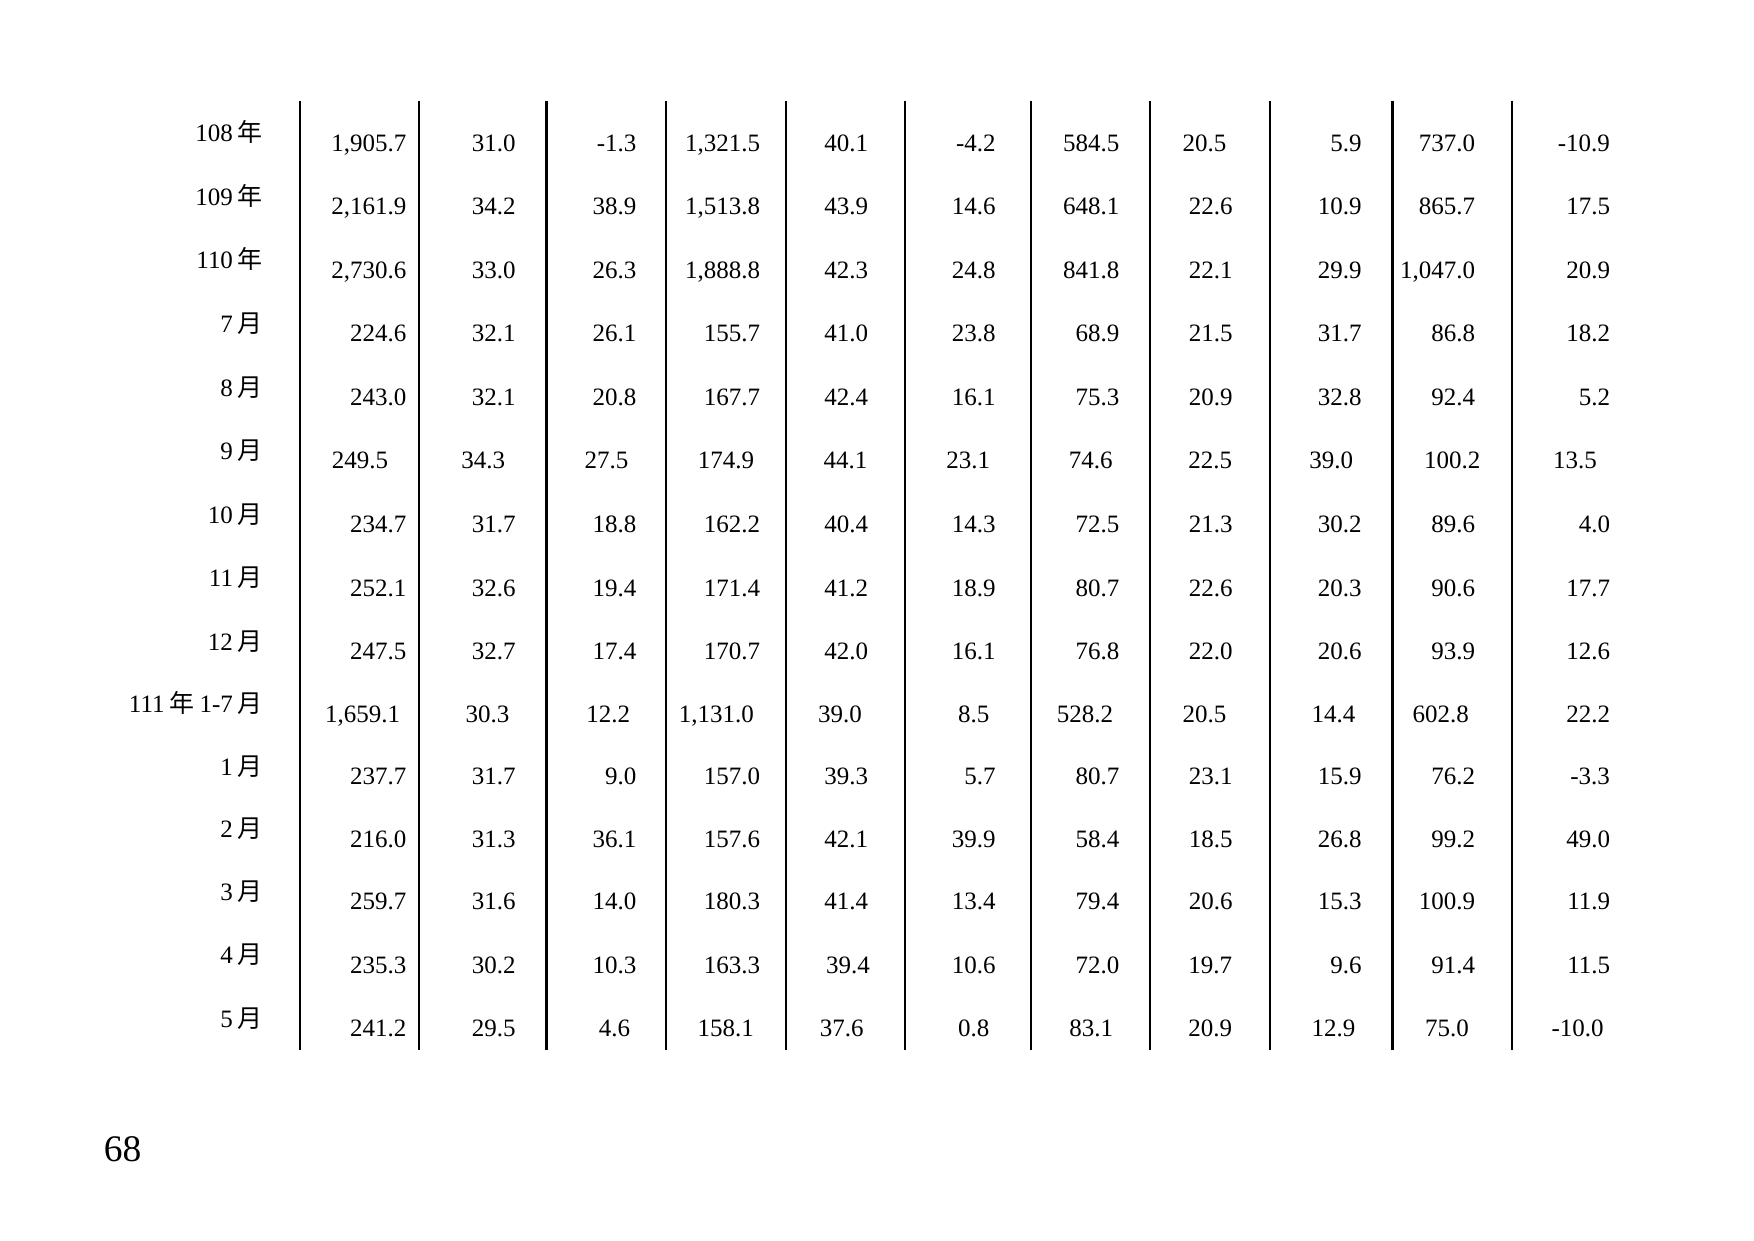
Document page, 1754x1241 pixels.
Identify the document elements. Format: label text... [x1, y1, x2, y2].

table_cell 109年 [105, 164, 299, 227]
table_cell 72.0 [1032, 923, 1149, 985]
table_cell 237.7 [301, 734, 418, 796]
table_cell 15.3 [1271, 859, 1391, 921]
table_cell 32.7 [420, 609, 545, 671]
table_cell 22.6 [1151, 545, 1269, 608]
table_cell 22.6 [1151, 164, 1269, 227]
table_cell 18.9 [906, 545, 1030, 608]
table_cell 17.4 [548, 609, 665, 671]
table_cell 10.9 [1271, 164, 1391, 227]
table_cell 10.3 [548, 923, 665, 985]
table_cell 1,513.8 [667, 164, 785, 227]
table_cell 32.1 [420, 291, 545, 354]
table_cell 1,047.0 [1394, 228, 1511, 290]
table_cell 31.6 [420, 859, 545, 921]
table_cell 2月 [105, 796, 299, 859]
table_cell 34.3 [420, 418, 545, 481]
table_cell 0.8 [906, 986, 1030, 1048]
table_cell 42.4 [787, 355, 904, 417]
table_cell 39.4 [787, 923, 904, 985]
table_cell 110年 [105, 228, 299, 290]
table_cell 44.1 [787, 418, 904, 481]
table_cell 14.3 [906, 482, 1030, 544]
table_cell 11.9 [1513, 859, 1638, 921]
table_cell 39.0 [1271, 418, 1391, 481]
table_cell 163.3 [667, 923, 785, 985]
table_cell 8月 [105, 355, 299, 417]
table_cell 1,321.5 [667, 101, 785, 163]
table_cell 737.0 [1394, 101, 1511, 163]
table_cell 5.7 [906, 734, 1030, 796]
table_cell 13.4 [906, 859, 1030, 921]
table_cell 13.5 [1513, 418, 1638, 481]
table_cell 20.5 [1151, 101, 1269, 163]
table_cell 18.2 [1513, 291, 1638, 354]
table_cell 75.3 [1032, 355, 1149, 417]
table_cell 12月 [105, 609, 299, 671]
table_cell 42.1 [787, 796, 904, 859]
table_cell -10.9 [1513, 101, 1638, 163]
table_cell 32.6 [420, 545, 545, 608]
table_cell 80.7 [1032, 734, 1149, 796]
table_cell 841.8 [1032, 228, 1149, 290]
table_cell 157.0 [667, 734, 785, 796]
table_cell -4.2 [906, 101, 1030, 163]
table_cell 648.1 [1032, 164, 1149, 227]
table_cell 29.9 [1271, 228, 1391, 290]
table_cell 23.1 [1151, 734, 1269, 796]
table_cell 10月 [105, 482, 299, 544]
table_cell 247.5 [301, 609, 418, 671]
table_cell 5.2 [1513, 355, 1638, 417]
table_cell 19.4 [548, 545, 665, 608]
table_cell 41.2 [787, 545, 904, 608]
table_cell 21.3 [1151, 482, 1269, 544]
table_cell 74.6 [1032, 418, 1149, 481]
table_cell 157.6 [667, 796, 785, 859]
table_cell 86.8 [1394, 291, 1511, 354]
table_cell 39.9 [906, 796, 1030, 859]
table_cell 216.0 [301, 796, 418, 859]
table_cell 14.6 [906, 164, 1030, 227]
table_cell 40.4 [787, 482, 904, 544]
table_cell 20.9 [1513, 228, 1638, 290]
table_cell 10.6 [906, 923, 1030, 985]
table_cell 31.0 [420, 101, 545, 163]
table_cell 49.0 [1513, 796, 1638, 859]
table_cell 5.9 [1271, 101, 1391, 163]
table_cell 20.6 [1271, 609, 1391, 671]
table_cell 38.9 [548, 164, 665, 227]
table_cell 16.1 [906, 355, 1030, 417]
table_cell 26.8 [1271, 796, 1391, 859]
table_cell 17.5 [1513, 164, 1638, 227]
table_cell 31.7 [1271, 291, 1391, 354]
table_cell 79.4 [1032, 859, 1149, 921]
table_cell 528.2 [1032, 671, 1149, 734]
table_cell 43.9 [787, 164, 904, 227]
table_cell 4月 [105, 923, 299, 985]
table_cell 235.3 [301, 923, 418, 985]
table_cell -10.0 [1513, 986, 1638, 1048]
table_cell 68.9 [1032, 291, 1149, 354]
table_cell 18.8 [548, 482, 665, 544]
table_cell 40.1 [787, 101, 904, 163]
table_cell 12.2 [548, 671, 665, 734]
table_cell 41.4 [787, 859, 904, 921]
table_cell 584.5 [1032, 101, 1149, 163]
table_cell -1.3 [548, 101, 665, 163]
table_cell 31.7 [420, 482, 545, 544]
table_cell 9月 [105, 418, 299, 481]
table_cell 22.1 [1151, 228, 1269, 290]
table_cell 155.7 [667, 291, 785, 354]
table_cell 9.6 [1271, 923, 1391, 985]
table_cell 41.0 [787, 291, 904, 354]
table_cell 72.5 [1032, 482, 1149, 544]
table_cell 224.6 [301, 291, 418, 354]
table_cell 14.4 [1271, 671, 1391, 734]
table_cell 11.5 [1513, 923, 1638, 985]
table_cell 100.9 [1394, 859, 1511, 921]
table_cell 174.9 [667, 418, 785, 481]
table_cell 92.4 [1394, 355, 1511, 417]
table_cell 31.7 [420, 734, 545, 796]
table_cell 8.5 [906, 671, 1030, 734]
table_cell 26.3 [548, 228, 665, 290]
table_cell 241.2 [301, 986, 418, 1048]
table_cell 20.6 [1151, 859, 1269, 921]
table_cell 76.8 [1032, 609, 1149, 671]
table_cell 89.6 [1394, 482, 1511, 544]
table_cell 167.7 [667, 355, 785, 417]
table_cell 34.2 [420, 164, 545, 227]
table_cell 17.7 [1513, 545, 1638, 608]
table_cell 33.0 [420, 228, 545, 290]
table_cell 20.8 [548, 355, 665, 417]
table_cell 865.7 [1394, 164, 1511, 227]
table_cell 19.7 [1151, 923, 1269, 985]
table_cell 5月 [105, 986, 299, 1048]
table_cell 7月 [105, 291, 299, 354]
table_cell 42.3 [787, 228, 904, 290]
table_cell 249.5 [301, 418, 418, 481]
table_cell 171.4 [667, 545, 785, 608]
table_cell 30.2 [420, 923, 545, 985]
table_cell 9.0 [548, 734, 665, 796]
table_cell 2,730.6 [301, 228, 418, 290]
table_cell 11月 [105, 545, 299, 608]
table_cell 3月 [105, 859, 299, 921]
table_cell 83.1 [1032, 986, 1149, 1048]
table_cell 162.2 [667, 482, 785, 544]
table_cell 1,888.8 [667, 228, 785, 290]
table_cell 259.7 [301, 859, 418, 921]
table_cell 1,131.0 [667, 671, 785, 734]
table_cell 21.5 [1151, 291, 1269, 354]
table_cell 20.9 [1151, 986, 1269, 1048]
table_cell 2,161.9 [301, 164, 418, 227]
table_cell 16.1 [906, 609, 1030, 671]
table_cell 1月 [105, 734, 299, 796]
table_cell 75.0 [1394, 986, 1511, 1048]
table_cell 234.7 [301, 482, 418, 544]
table_cell 36.1 [548, 796, 665, 859]
table_cell 180.3 [667, 859, 785, 921]
table_cell 99.2 [1394, 796, 1511, 859]
table_cell 20.9 [1151, 355, 1269, 417]
table_cell 42.0 [787, 609, 904, 671]
table_cell 37.6 [787, 986, 904, 1048]
table_cell 243.0 [301, 355, 418, 417]
table_cell 4.6 [548, 986, 665, 1048]
table_cell 29.5 [420, 986, 545, 1048]
table_cell 1,659.1 [301, 671, 418, 734]
table_cell 31.3 [420, 796, 545, 859]
table_cell 30.2 [1271, 482, 1391, 544]
table_cell 602.8 [1394, 671, 1511, 734]
table_cell 170.7 [667, 609, 785, 671]
table_cell 39.3 [787, 734, 904, 796]
table_cell 20.3 [1271, 545, 1391, 608]
table_cell 108年 [105, 101, 299, 163]
table_cell 80.7 [1032, 545, 1149, 608]
table_cell 111年1-7月 [105, 671, 299, 734]
table_cell 24.8 [906, 228, 1030, 290]
table_cell 15.9 [1271, 734, 1391, 796]
table_cell 76.2 [1394, 734, 1511, 796]
table_cell 100.2 [1394, 418, 1511, 481]
table_cell 4.0 [1513, 482, 1638, 544]
table_cell 26.1 [548, 291, 665, 354]
table_cell 22.2 [1513, 671, 1638, 734]
table_cell 23.8 [906, 291, 1030, 354]
table_cell 252.1 [301, 545, 418, 608]
table_cell 22.5 [1151, 418, 1269, 481]
table_cell 12.9 [1271, 986, 1391, 1048]
table_cell 39.0 [787, 671, 904, 734]
table_cell 30.3 [420, 671, 545, 734]
table_cell 22.0 [1151, 609, 1269, 671]
table_cell 91.4 [1394, 923, 1511, 985]
table_cell 27.5 [548, 418, 665, 481]
table_cell 14.0 [548, 859, 665, 921]
table_cell 158.1 [667, 986, 785, 1048]
table_cell 18.5 [1151, 796, 1269, 859]
table_cell 58.4 [1032, 796, 1149, 859]
table_cell 93.9 [1394, 609, 1511, 671]
table_cell 32.8 [1271, 355, 1391, 417]
table_cell 12.6 [1513, 609, 1638, 671]
table_cell -3.3 [1513, 734, 1638, 796]
table_cell 20.5 [1151, 671, 1269, 734]
table_cell 90.6 [1394, 545, 1511, 608]
table_cell 1,905.7 [301, 101, 418, 163]
table_cell 32.1 [420, 355, 545, 417]
table_cell 23.1 [906, 418, 1030, 481]
